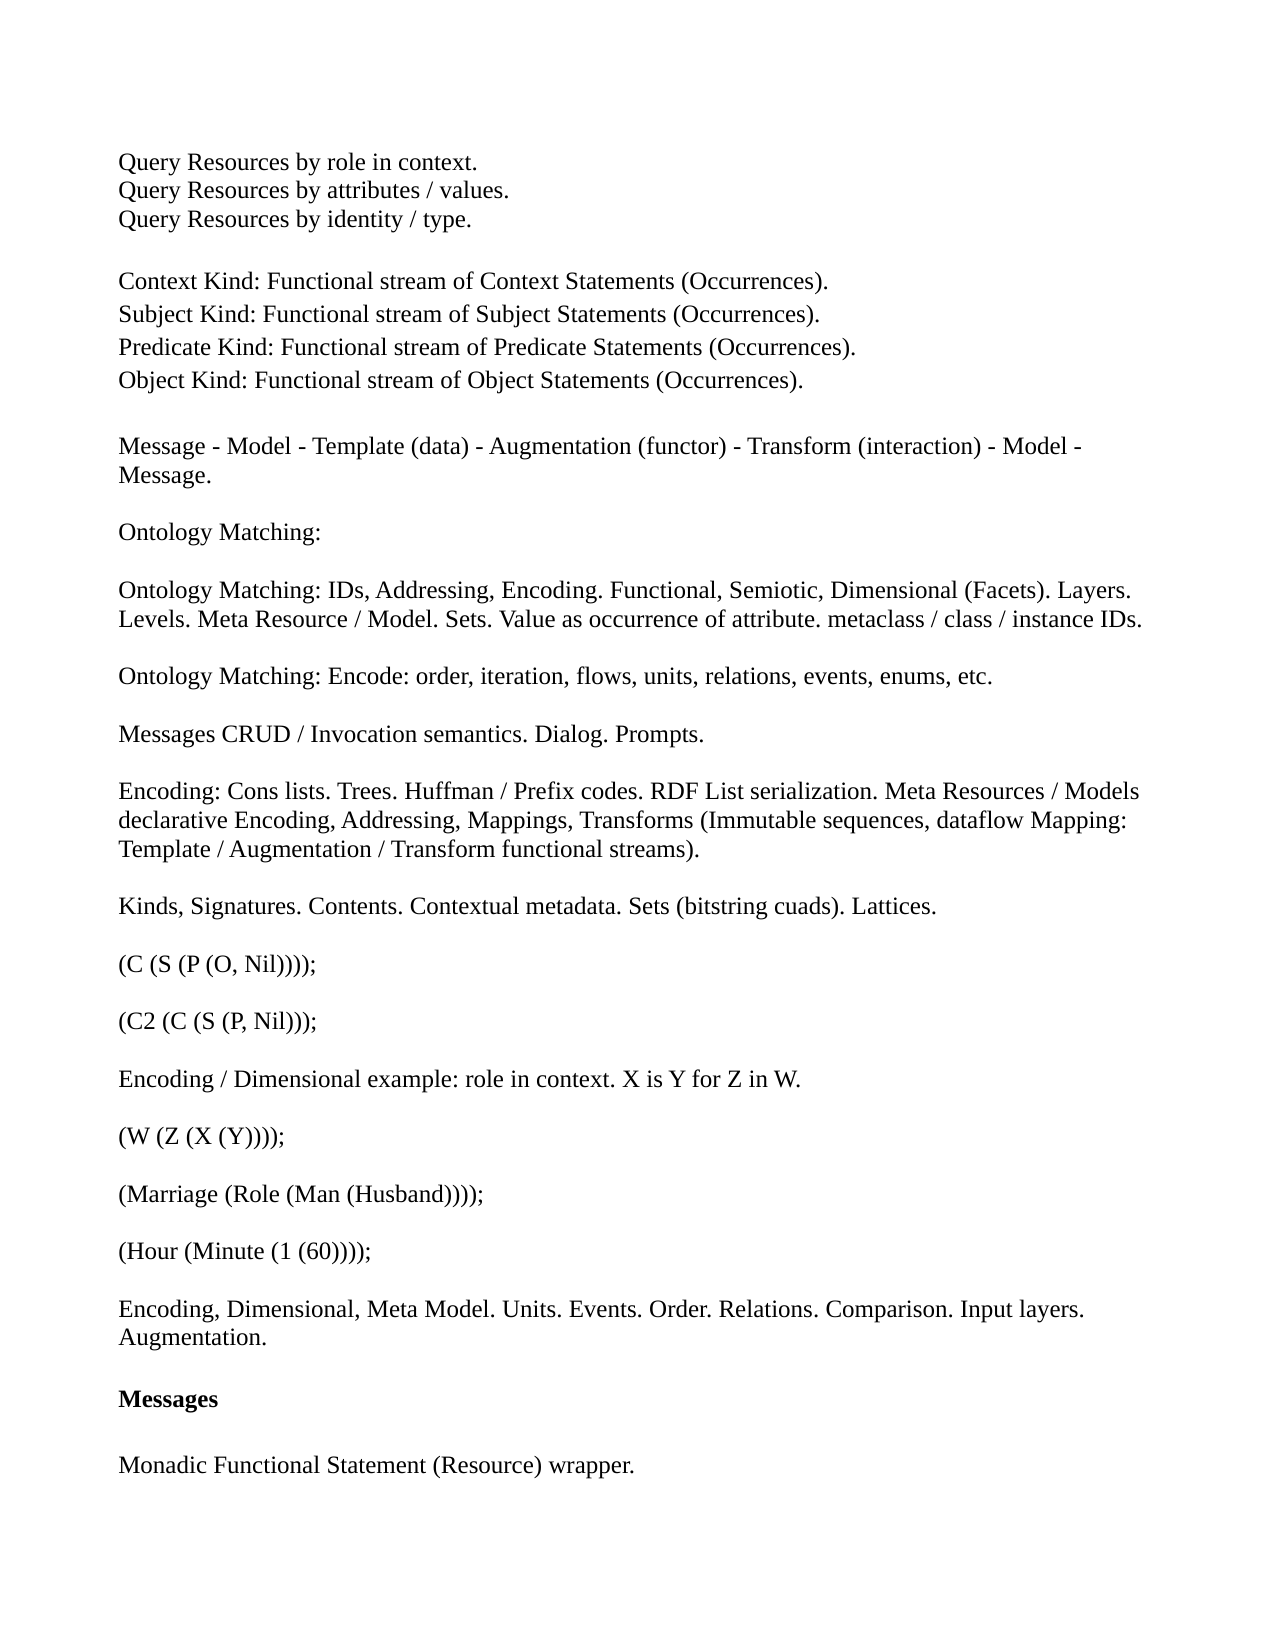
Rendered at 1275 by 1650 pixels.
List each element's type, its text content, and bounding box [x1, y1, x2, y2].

text Query Resources by identity / type. [118, 204, 1157, 233]
text Messages [118, 1384, 1157, 1413]
text Query Resources by role in context. [118, 147, 1157, 176]
text Context Kind: Functional stream of Context Statements (Occurrences). [118, 266, 1157, 295]
text Query Resources by attributes / values. [118, 176, 1157, 204]
text Encoding / Dimensional example: role in context. X is Y for Z in W. [118, 1064, 1157, 1092]
text Monadic Functional Statement (Resource) wrapper. [118, 1450, 1157, 1479]
text Kinds, Signatures. Contents. Contextual metadata. Sets (bitstring cuads). Lattices. [118, 891, 1157, 920]
text Object Kind: Functional stream of Object Statements (Occurrences). [118, 365, 1157, 394]
text Encoding, Dimensional, Meta Model. Units. Events. Order. Relations. Comparison. Input layers. Augmentation. [118, 1294, 1157, 1351]
text (W (Z (X (Y)))); [118, 1121, 1157, 1150]
text Predicate Kind: Functional stream of Predicate Statements (Occurrences). [118, 332, 1157, 361]
text Ontology Matching: [118, 517, 1157, 546]
text Subject Kind: Functional stream of Subject Statements (Occurrences). [118, 299, 1157, 328]
text (C (S (P (O, Nil)))); [118, 949, 1157, 977]
text (Marriage (Role (Man (Husband)))); [118, 1179, 1157, 1207]
text Ontology Matching: Encode: order, iteration, flows, units, relations, events, enums, etc. [118, 661, 1157, 690]
text Message - Model - Template (data) - Augmentation (functor) - Transform (interaction) - Model - Message. [118, 431, 1157, 489]
text Messages CRUD / Invocation semantics. Dialog. Prompts. [118, 719, 1157, 747]
text Ontology Matching: IDs, Addressing, Encoding. Functional, Semiotic, Dimensional (Facets). Layers. Levels. Meta Resource / Model. Sets. Value as occurrence of attribute. metaclass / class / instance IDs. [118, 575, 1157, 632]
text (C2 (C (S (P, Nil))); [118, 1006, 1157, 1035]
text Encoding: Cons lists. Trees. Huffman / Prefix codes. RDF List serialization. Meta Resources / Models declarative Encoding, Addressing, Mappings, Transforms (Immutable sequences, dataflow Mapping: Template / Augmentation / Transform functional streams). [118, 776, 1157, 862]
text (Hour (Minute (1 (60)))); [118, 1236, 1157, 1265]
